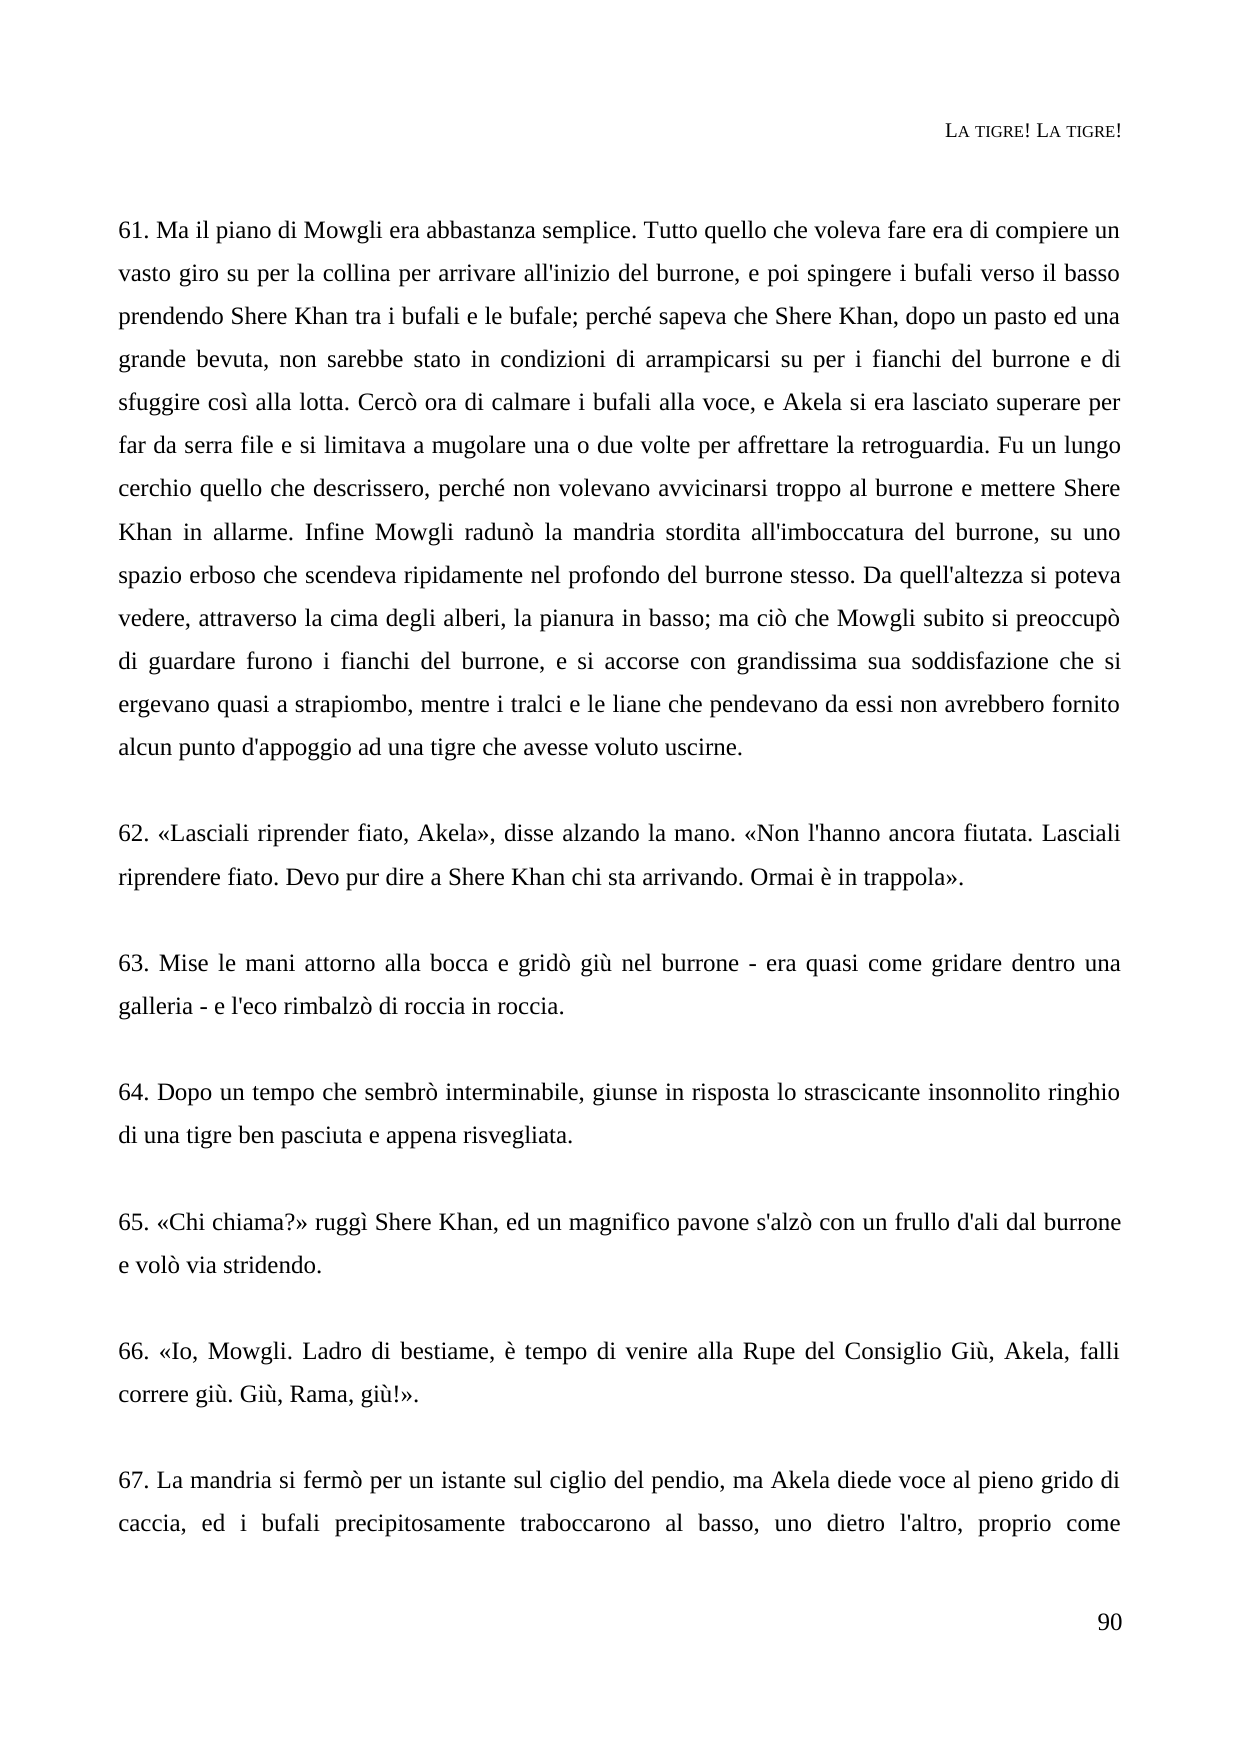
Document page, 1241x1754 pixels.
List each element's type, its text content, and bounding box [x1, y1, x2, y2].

text 66. «Io, Mowgli. Ladro di bestiame, è tempo di venire alla Rupe del Consiglio Giù, Akela, falli correre giù. Giù, Rama, giù!». [118, 1336, 1122, 1408]
text 67. La mandria si fermò per un istante sul ciglio del pendio, ma Akela diede voce al pieno grido di caccia, ed i bufali precipitosamente traboccarono al basso, uno dietro l'altro, proprio come [118, 1465, 1122, 1537]
text 63. Mise le mani attorno alla bocca e gridò giù nel burrone - era quasi come gridare dentro una galleria - e l'eco rimbalzò di roccia in roccia. [118, 948, 1122, 1020]
text 65. «Chi chiama?» ruggì Shere Khan, ed un magnifico pavone s'alzò con un frullo d'ali dal burrone e volò via stridendo. [118, 1207, 1122, 1278]
text 62. «Lasciali riprender fiato, Akela», disse alzando la mano. «Non l'hanno ancora fiutata. Lasciali riprendere fiato. Devo pur dire a Shere Khan chi sta arrivando. Ormai è in trappola». [118, 818, 1122, 890]
text 61. Ma il piano di Mowgli era abbastanza semplice. Tutto quello che voleva fare era di compiere un vasto giro su per la collina per arrivare all'inizio del burrone, e poi spingere i bufali verso il basso prendendo Shere Khan tra i bufali e le bufale; perché sapeva che Shere Khan, dopo un pasto ed una grande bevuta, non sarebbe stato in condizioni di arrampicarsi su per i fianchi del burrone e di sfuggire così alla lotta. Cercò ora di calmare i bufali alla voce, e Akela si era lasciato superare per far da serra file e si limitava a mugolare una o due volte per affrettare la retroguardia. Fu un lungo cerchio quello che descrissero, perché non volevano avvicinarsi troppo al burrone e mettere Shere Khan in allarme. Infine Mowgli radunò la mandria stordita all'imboccatura del burrone, su uno spazio erboso che scendeva ripidamente nel profondo del burrone stesso. Da quell'altezza si poteva vedere, attraverso la cima degli alberi, la pianura in basso; ma ciò che Mowgli subito si preoccupò di guardare furono i fianchi del burrone, e si accorse con grandissima sua soddisfazione che si ergevano quasi a strapiombo, mentre i tralci e le liane che pendevano da essi non avrebbero fornito alcun punto d'appoggio ad una tigre che avesse voluto uscirne. [118, 215, 1122, 761]
text 64. Dopo un tempo che sembrò interminabile, giunse in risposta lo strascicante insonnolito ringhio di una tigre ben pasciuta e appena risvegliata. [118, 1077, 1122, 1149]
